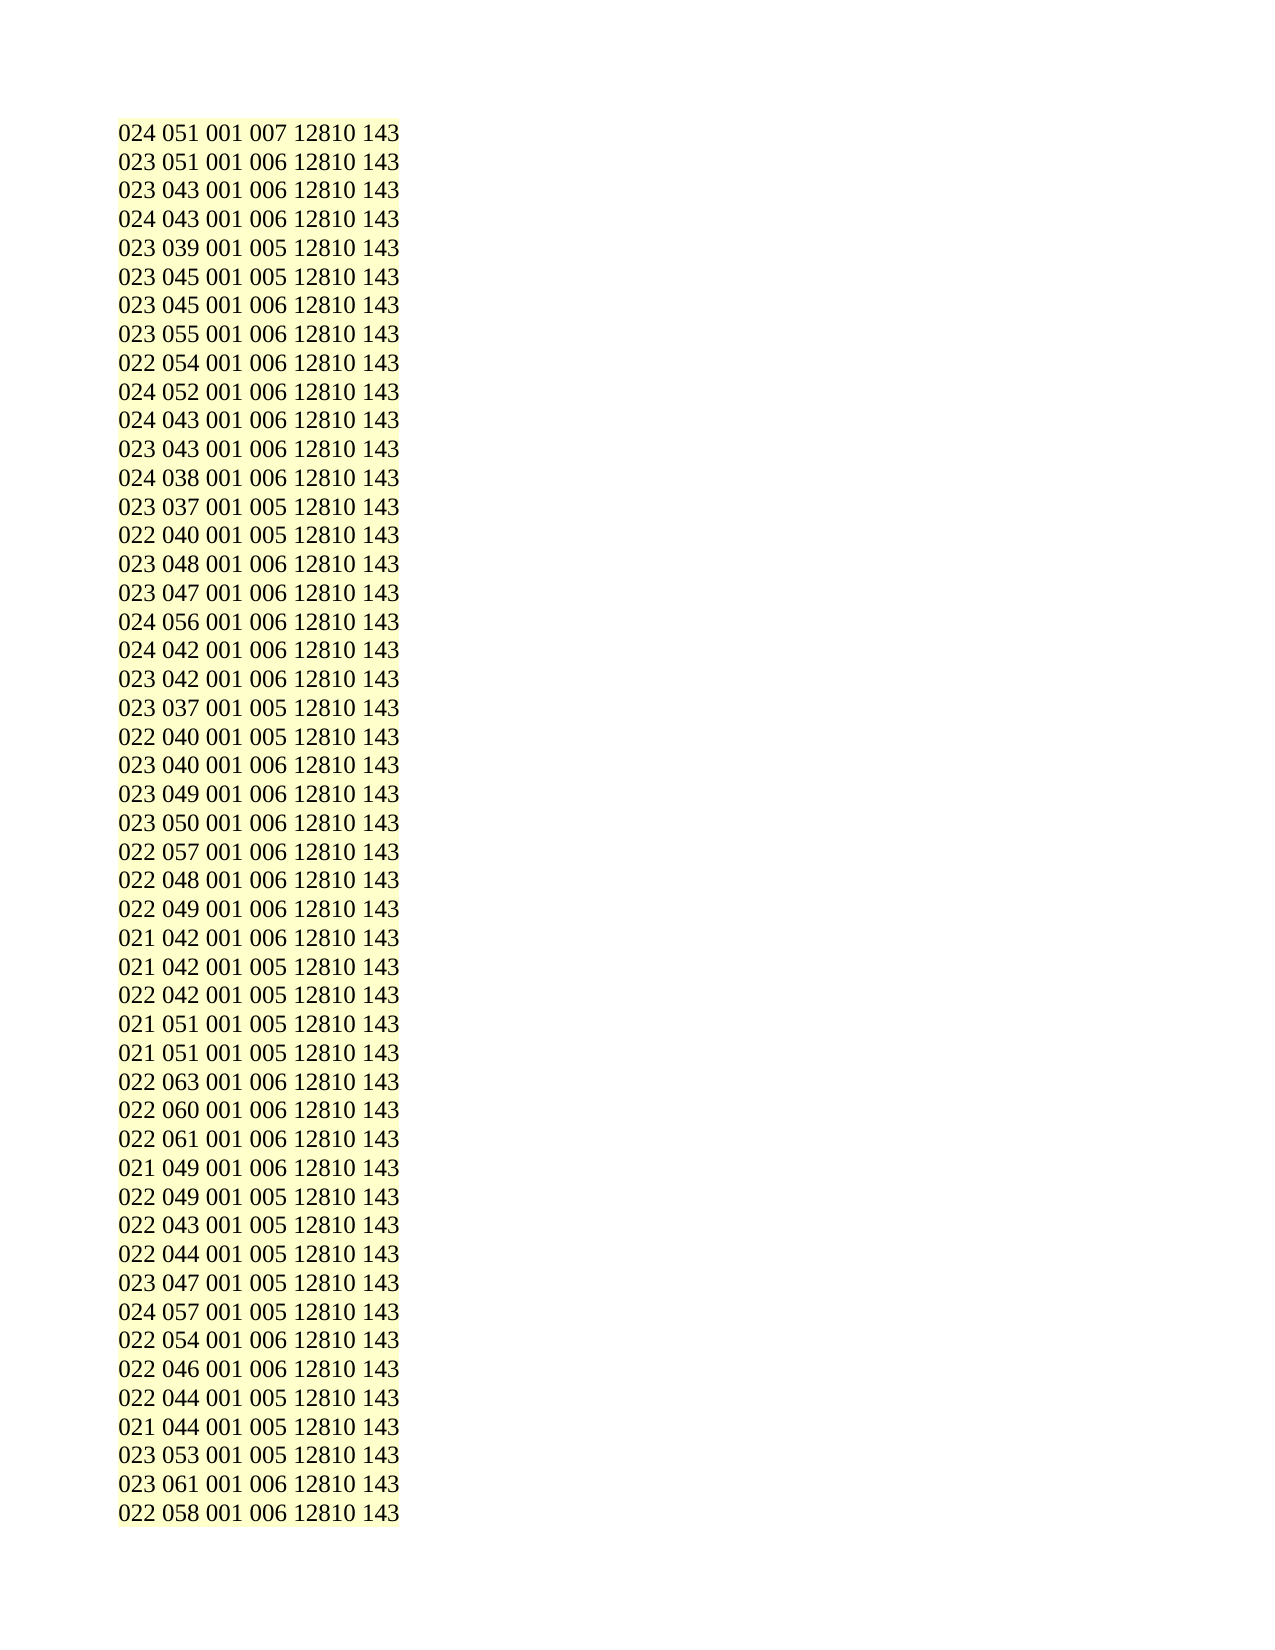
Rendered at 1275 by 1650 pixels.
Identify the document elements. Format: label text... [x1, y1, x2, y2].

text 021 051 001 005 12810 143 [118, 1038, 1157, 1067]
text 024 042 001 006 12810 143 [118, 636, 1157, 664]
text 023 043 001 006 12810 143 [118, 434, 1157, 463]
text 023 039 001 005 12810 143 [118, 233, 1157, 262]
text 024 057 001 005 12810 143 [118, 1297, 1157, 1326]
text 022 054 001 006 12810 143 [118, 348, 1157, 377]
text 022 044 001 005 12810 143 [118, 1239, 1157, 1268]
text 023 055 001 006 12810 143 [118, 319, 1157, 348]
text 023 045 001 005 12810 143 [118, 262, 1157, 291]
text 024 056 001 006 12810 143 [118, 607, 1157, 636]
text 023 040 001 006 12810 143 [118, 751, 1157, 779]
text 021 051 001 005 12810 143 [118, 1009, 1157, 1038]
text 021 042 001 005 12810 143 [118, 952, 1157, 981]
text 022 054 001 006 12810 143 [118, 1326, 1157, 1354]
text 022 049 001 006 12810 143 [118, 894, 1157, 923]
text 022 042 001 005 12810 143 [118, 981, 1157, 1009]
text 023 043 001 006 12810 143 [118, 176, 1157, 204]
text 024 038 001 006 12810 143 [118, 463, 1157, 492]
text 022 060 001 006 12810 143 [118, 1096, 1157, 1124]
text 021 049 001 006 12810 143 [118, 1153, 1157, 1182]
text 023 047 001 006 12810 143 [118, 578, 1157, 607]
text 023 053 001 005 12810 143 [118, 1441, 1157, 1469]
text 022 044 001 005 12810 143 [118, 1383, 1157, 1412]
text 024 043 001 006 12810 143 [118, 406, 1157, 434]
text 022 046 001 006 12810 143 [118, 1354, 1157, 1383]
text 022 057 001 006 12810 143 [118, 837, 1157, 866]
text 023 048 001 006 12810 143 [118, 549, 1157, 578]
text 022 063 001 006 12810 143 [118, 1067, 1157, 1096]
text 023 037 001 005 12810 143 [118, 693, 1157, 722]
text 023 045 001 006 12810 143 [118, 291, 1157, 319]
text 022 061 001 006 12810 143 [118, 1124, 1157, 1153]
text 022 048 001 006 12810 143 [118, 866, 1157, 894]
text 023 051 001 006 12810 143 [118, 147, 1157, 176]
text 022 040 001 005 12810 143 [118, 521, 1157, 549]
text 023 037 001 005 12810 143 [118, 492, 1157, 521]
text 023 061 001 006 12810 143 [118, 1469, 1157, 1498]
text 023 050 001 006 12810 143 [118, 808, 1157, 837]
text 023 047 001 005 12810 143 [118, 1268, 1157, 1297]
text 022 043 001 005 12810 143 [118, 1211, 1157, 1239]
text 022 049 001 005 12810 143 [118, 1182, 1157, 1211]
text 021 044 001 005 12810 143 [118, 1412, 1157, 1441]
text 024 051 001 007 12810 143 [118, 118, 1157, 147]
text 021 042 001 006 12810 143 [118, 923, 1157, 952]
text 022 058 001 006 12810 143 [118, 1498, 1157, 1527]
text 023 042 001 006 12810 143 [118, 664, 1157, 693]
text 022 040 001 005 12810 143 [118, 722, 1157, 751]
text 024 043 001 006 12810 143 [118, 204, 1157, 233]
text 024 052 001 006 12810 143 [118, 377, 1157, 406]
text 023 049 001 006 12810 143 [118, 779, 1157, 808]
